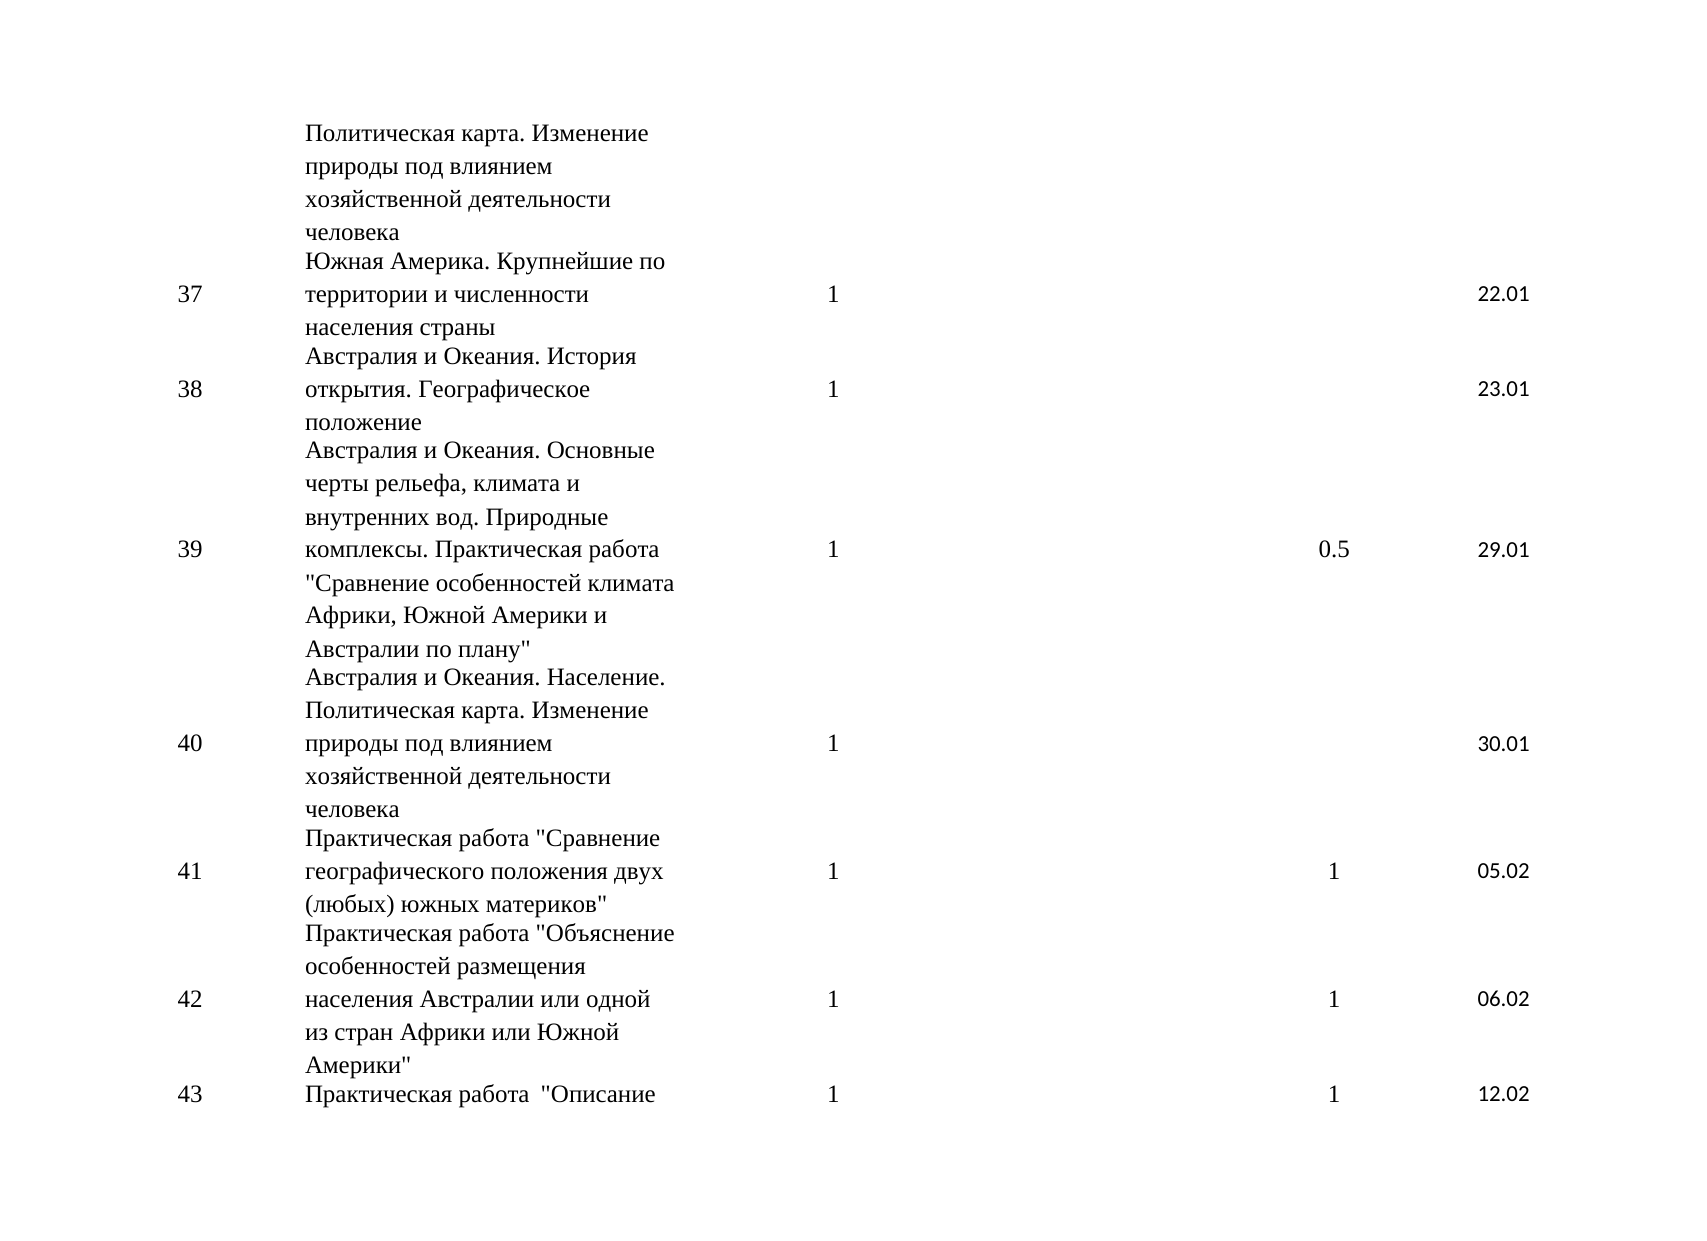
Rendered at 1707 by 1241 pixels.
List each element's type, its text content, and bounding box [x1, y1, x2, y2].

table_cell Практическая работа "Объяснение особенностей размещения населения Австралии или одной из стран Африки или Южной Америки" [280, 918, 691, 1079]
table_cell 1 [691, 1079, 961, 1108]
table_cell [961, 246, 1202, 341]
table_cell 29.01 [1452, 436, 1628, 662]
table_cell 30.01 [1452, 663, 1628, 823]
table_cell 1 [691, 341, 961, 436]
table_cell [1202, 663, 1452, 823]
table_cell Австралия и Океания. Население. Политическая карта. Изменение природы под влиянием хозяйственной деятельности человека [280, 663, 691, 823]
table_cell 1 [691, 823, 961, 918]
table_cell [1452, 118, 1628, 246]
table_cell 1 [691, 918, 961, 1079]
table_cell 1 [691, 663, 961, 823]
table_cell 23.01 [1452, 341, 1628, 436]
table_cell [961, 118, 1202, 246]
table_cell 40 [166, 663, 279, 823]
table_cell Практическая работа "Сравнение географического положения двух (любых) южных материков" [280, 823, 691, 918]
table_cell [1202, 341, 1452, 436]
table_cell 1 [1202, 823, 1452, 918]
table_cell [961, 436, 1202, 662]
table_cell [961, 823, 1202, 918]
table_cell Политическая карта. Изменение природы под влиянием хозяйственной деятельности человека [280, 118, 691, 246]
table_cell [1202, 246, 1452, 341]
table_cell 38 [166, 341, 279, 436]
table_cell 37 [166, 246, 279, 341]
table_cell Австралия и Океания. Основные черты рельефа, климата и внутренних вод. Природные комплексы. Практическая работа "Сравнение особенностей климата Африки, Южной Америки и Австралии по плану" [280, 436, 691, 662]
table_cell 12.02 [1452, 1079, 1628, 1108]
table_cell 1 [1202, 1079, 1452, 1108]
table_cell [961, 1079, 1202, 1108]
table_cell [961, 341, 1202, 436]
table_cell 1 [691, 436, 961, 662]
table_cell [691, 118, 961, 246]
table_cell 43 [166, 1079, 279, 1108]
table_cell 0.5 [1202, 436, 1452, 662]
table_cell 06.02 [1452, 918, 1628, 1079]
table_cell Австралия и Океания. История открытия. Географическое положение [280, 341, 691, 436]
table_cell [961, 918, 1202, 1079]
table_cell Практическая работа "Описание [280, 1079, 691, 1108]
table_cell 1 [691, 246, 961, 341]
table_cell 1 [1202, 918, 1452, 1079]
table_cell 39 [166, 436, 279, 662]
table_cell 22.01 [1452, 246, 1628, 341]
table_cell Южная Америка. Крупнейшие по территории и численности населения страны [280, 246, 691, 341]
table_cell [166, 118, 279, 246]
table_cell 42 [166, 918, 279, 1079]
table_cell [1202, 118, 1452, 246]
table_cell 41 [166, 823, 279, 918]
table_cell 05.02 [1452, 823, 1628, 918]
table_cell [961, 663, 1202, 823]
